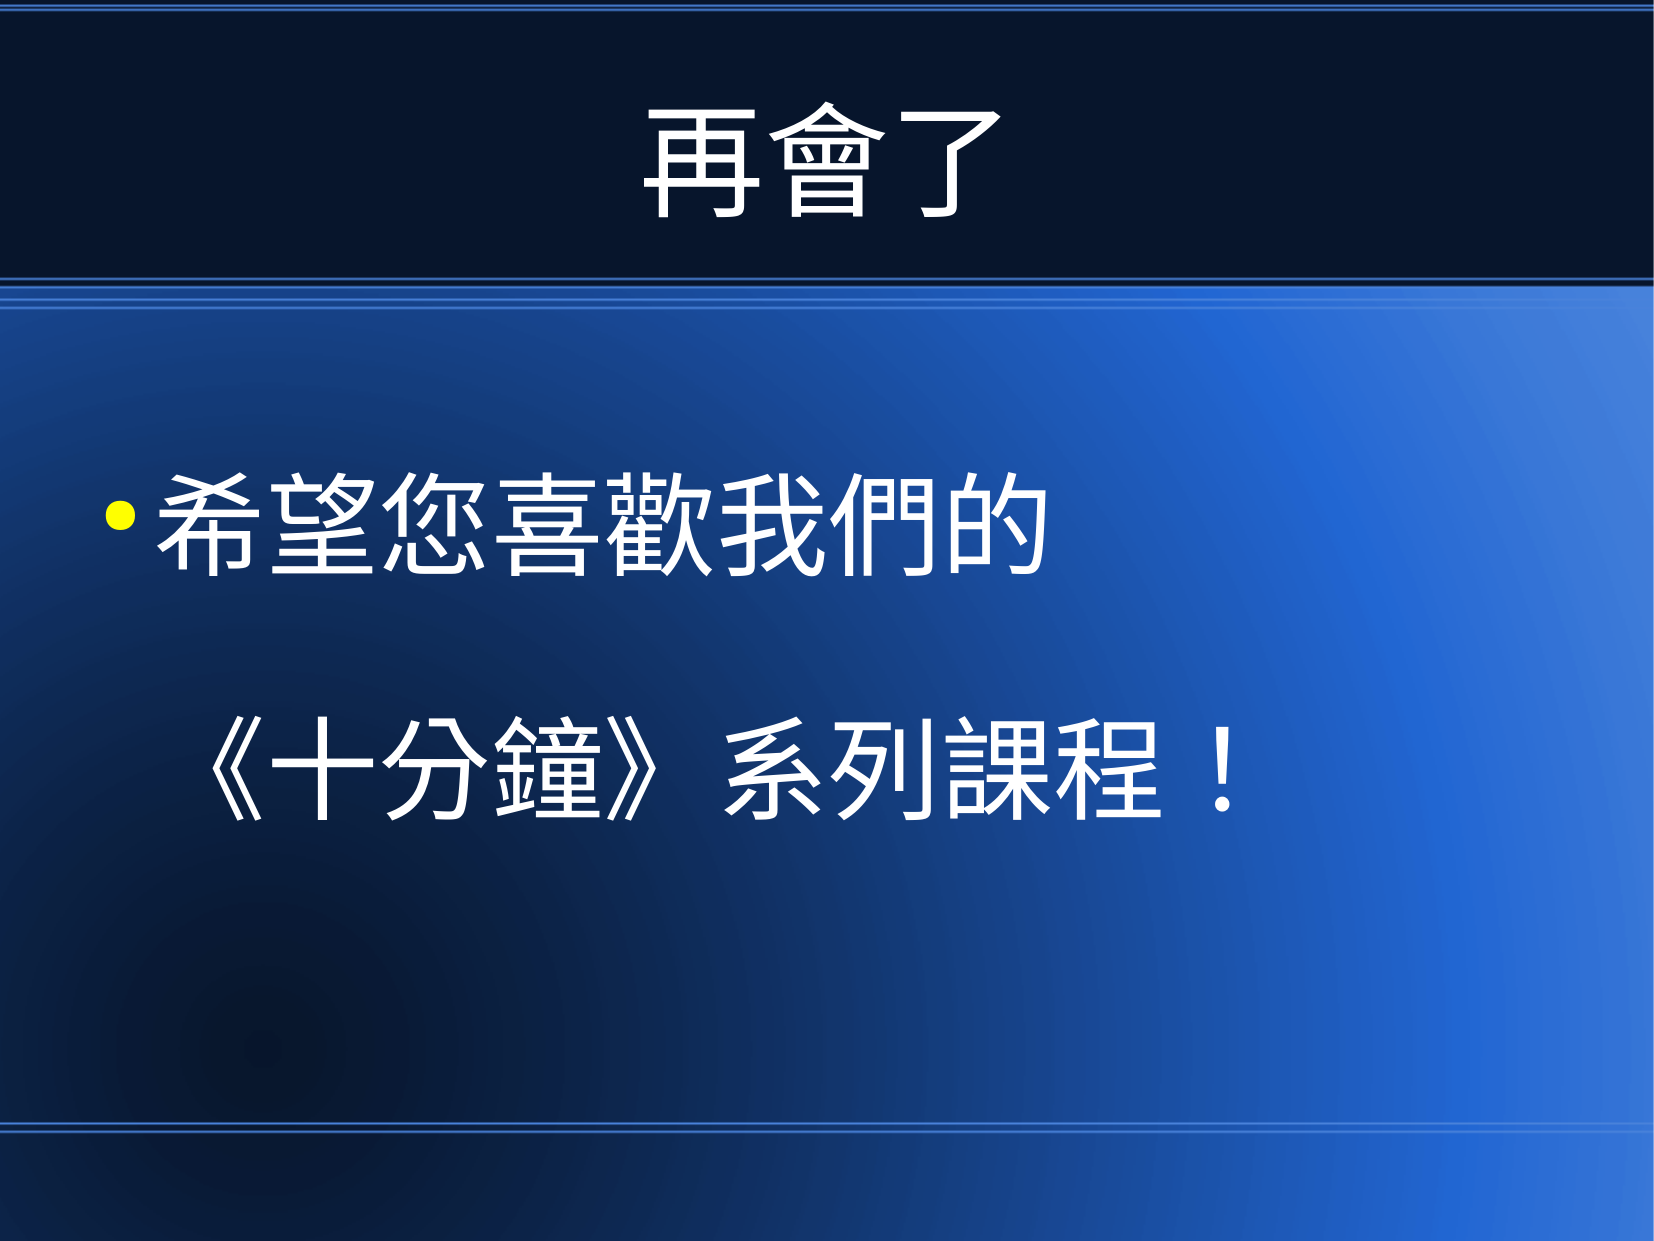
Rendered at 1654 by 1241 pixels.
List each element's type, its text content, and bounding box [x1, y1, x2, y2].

title 再會了 [82, 49, 1571, 257]
picture [0, 0, 1654, 1241]
list 希望您喜歡我們的 《十分鐘》系列課程！ [82, 355, 1571, 1241]
